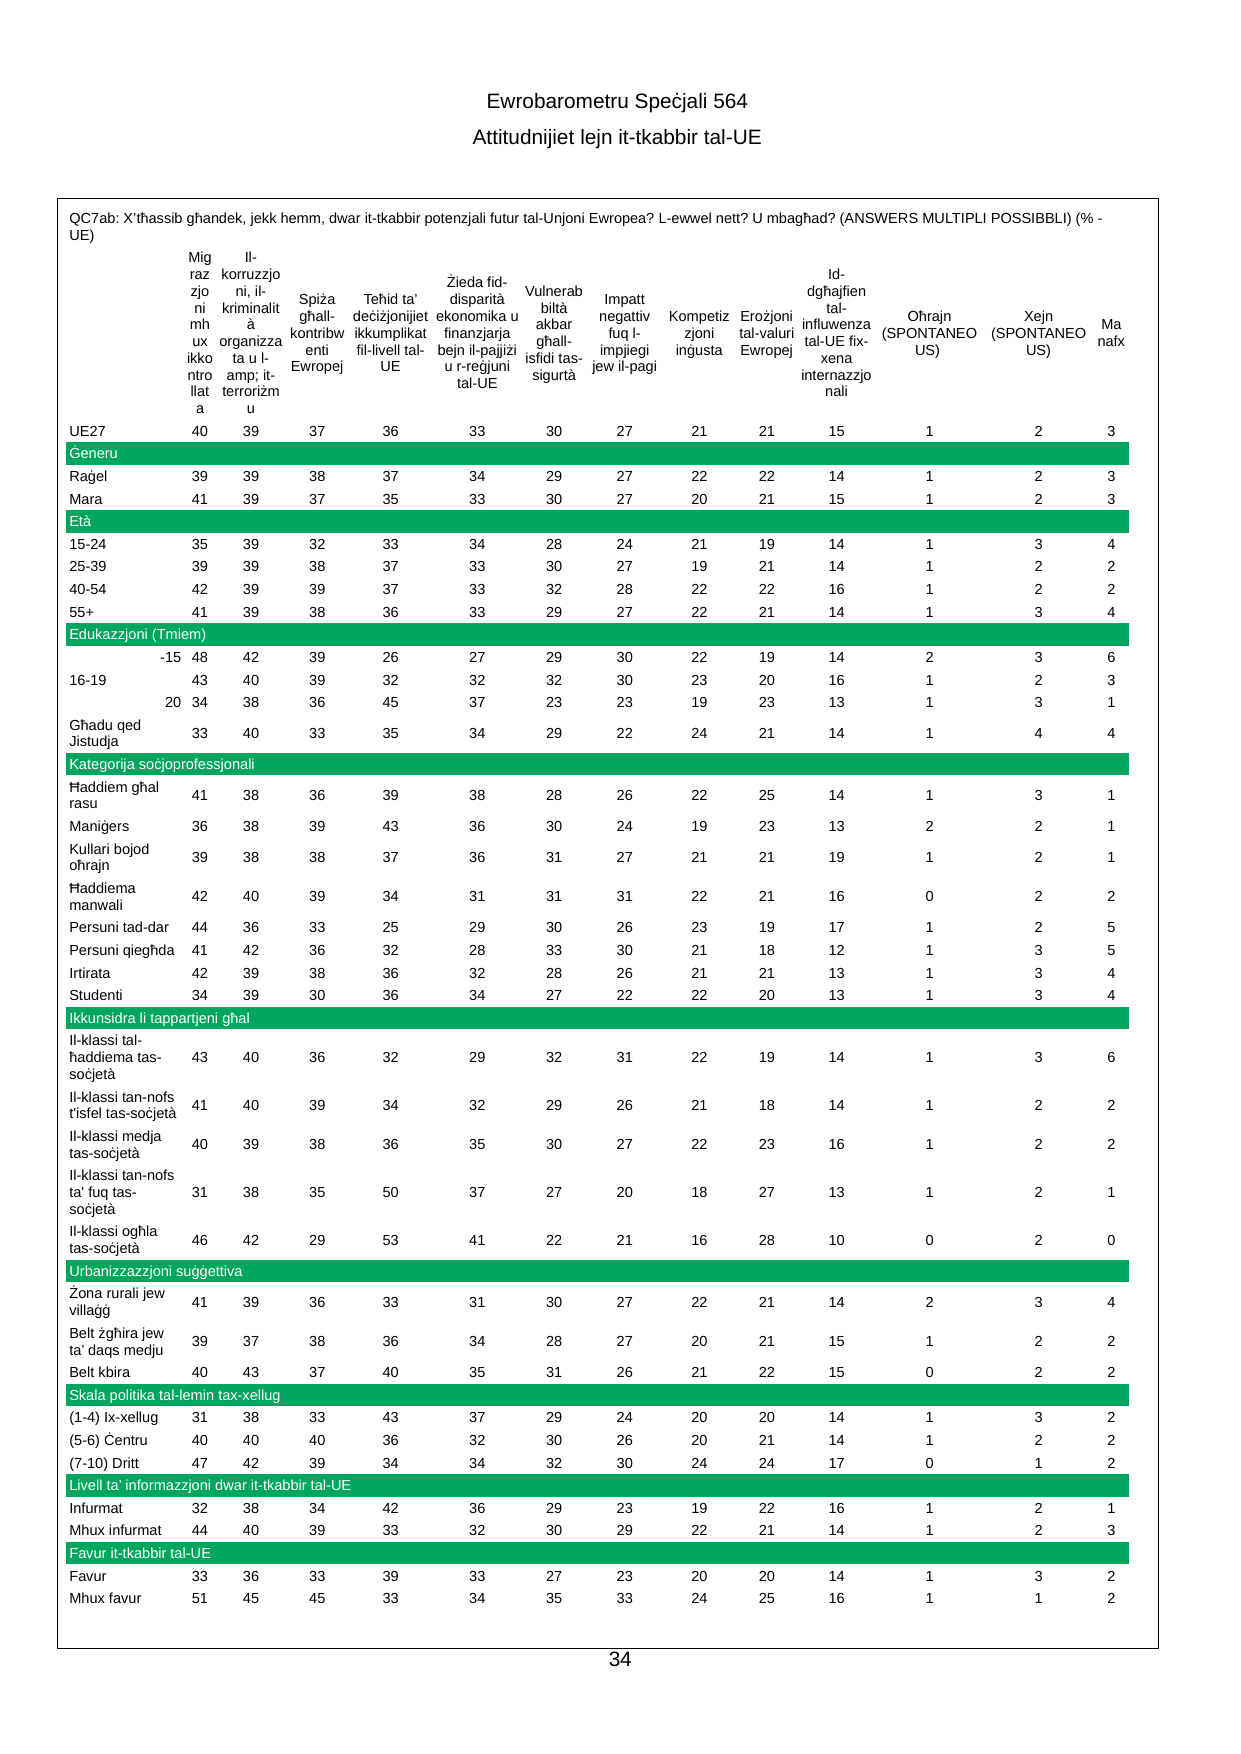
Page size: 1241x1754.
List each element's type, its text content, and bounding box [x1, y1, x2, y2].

table_cell 3 [1093, 1519, 1129, 1542]
table_cell 29 [522, 646, 586, 668]
table_cell 14 [798, 714, 875, 753]
table_cell 36 [184, 815, 216, 837]
table_cell 34 [348, 877, 432, 916]
table_cell 1 [875, 1406, 984, 1429]
table_cell 35 [286, 1164, 348, 1220]
table_cell 38 [286, 838, 348, 877]
table_cell 3 [1093, 465, 1129, 487]
table_cell 37 [286, 420, 348, 442]
table_cell 2 [1093, 555, 1129, 578]
table_cell 36 [348, 1322, 432, 1361]
table_cell 39 [286, 646, 348, 668]
table_cell 22 [735, 1497, 798, 1519]
table_cell 15 [798, 420, 875, 442]
table_cell 43 [184, 1029, 216, 1085]
table_cell 27 [522, 1564, 586, 1587]
table_cell 21 [663, 961, 735, 984]
table_cell 32 [348, 1029, 432, 1085]
table_cell 33 [433, 488, 522, 510]
table_cell 29 [522, 1085, 586, 1125]
table_cell 16 [663, 1220, 735, 1259]
table_cell 10 [798, 1220, 875, 1259]
table_cell 22 [663, 646, 735, 668]
table_cell 16 [798, 1587, 875, 1609]
table_cell 42 [216, 939, 286, 961]
table_cell 1 [875, 1164, 984, 1220]
table_cell 2 [1093, 578, 1129, 600]
table_cell 2 [984, 1429, 1093, 1451]
table_cell 28 [522, 961, 586, 984]
table_cell 2 [984, 1085, 1093, 1125]
table_cell 22 [586, 984, 663, 1007]
table_cell 3 [984, 961, 1093, 984]
table_cell 34 [433, 465, 522, 487]
table_cell 14 [798, 1406, 875, 1429]
table_cell 14 [798, 1085, 875, 1125]
table_cell 3 [984, 646, 1093, 668]
table_cell 2 [984, 555, 1093, 578]
table_cell 20 [735, 1564, 798, 1587]
table_cell 42 [216, 1451, 286, 1474]
table_cell 2 [1093, 1361, 1129, 1383]
table_cell 32 [522, 578, 586, 600]
table_cell 27 [735, 1164, 798, 1220]
table_cell 24 [586, 1406, 663, 1429]
table_cell 30 [522, 420, 586, 442]
table_cell 36 [433, 838, 522, 877]
table_cell Irtirata [66, 961, 184, 984]
table_cell Ħaddiema manwali [66, 877, 184, 916]
table_cell 39 [216, 1282, 286, 1322]
table_cell 34 [348, 1451, 432, 1474]
table_cell 38 [216, 1164, 286, 1220]
table_cell 40 [216, 1429, 286, 1451]
table_cell 3 [984, 1564, 1093, 1587]
table_cell 42 [184, 578, 216, 600]
table_cell 51 [184, 1587, 216, 1609]
table_cell 33 [184, 1564, 216, 1587]
table_cell Urbanizzazzjoni suġġettiva [66, 1260, 1129, 1282]
table_cell 3 [1093, 420, 1129, 442]
table_cell Il-klassi medja tas-soċjetà [66, 1125, 184, 1164]
table_cell 30 [522, 1282, 586, 1322]
table_cell 19 [663, 555, 735, 578]
table_cell 31 [433, 1282, 522, 1322]
table_cell 23 [586, 691, 663, 713]
table_cell Il-klassi tal-ħaddiema tas-soċjetà [66, 1029, 184, 1085]
table_cell 33 [348, 533, 432, 555]
table_cell 27 [433, 646, 522, 668]
table_cell 32 [286, 533, 348, 555]
table_cell 30 [522, 1519, 586, 1542]
table_cell 40 [348, 1361, 432, 1383]
table_cell 33 [433, 1564, 522, 1587]
table_cell 2 [984, 420, 1093, 442]
table_cell 39 [216, 488, 286, 510]
table_cell 24 [586, 533, 663, 555]
table_cell Mhux favur [66, 1587, 184, 1609]
table_cell 24 [663, 1587, 735, 1609]
table_cell UE27 [66, 420, 184, 442]
table_cell 43 [216, 1361, 286, 1383]
table_cell Impatt negattiv fuq l-impjiegi jew il-pagi [586, 246, 663, 419]
table_cell 33 [433, 420, 522, 442]
table_cell 23 [586, 1564, 663, 1587]
table_cell 13 [798, 1164, 875, 1220]
table_cell 3 [984, 775, 1093, 815]
table_cell 29 [522, 714, 586, 753]
table_cell 32 [433, 961, 522, 984]
table_cell 29 [586, 1519, 663, 1542]
table_cell 39 [216, 1125, 286, 1164]
table_cell 30 [522, 815, 586, 837]
table_cell 15 [798, 488, 875, 510]
table_cell 39 [216, 984, 286, 1007]
table_cell 36 [348, 1429, 432, 1451]
table_cell 25 [735, 775, 798, 815]
table_cell 38 [286, 600, 348, 623]
table_cell 6 [1093, 646, 1129, 668]
table_cell 20 [663, 1564, 735, 1587]
table_cell 30 [522, 1125, 586, 1164]
table_cell 17 [798, 916, 875, 939]
table_cell 18 [735, 939, 798, 961]
table_cell 22 [663, 1282, 735, 1322]
table_cell 20 [663, 488, 735, 510]
table_cell 14 [798, 1029, 875, 1085]
table_cell 39 [286, 578, 348, 600]
table_cell 33 [433, 578, 522, 600]
table_cell Favur [66, 1564, 184, 1587]
table_cell 47 [184, 1451, 216, 1474]
table_cell 48 [184, 646, 216, 668]
table_cell 42 [184, 961, 216, 984]
table_cell 3 [1093, 488, 1129, 510]
table_cell 33 [433, 600, 522, 623]
table_cell 43 [348, 815, 432, 837]
table_cell 36 [286, 1029, 348, 1085]
table_cell 30 [522, 555, 586, 578]
table_cell 34 [184, 691, 216, 713]
table_cell Mara [66, 488, 184, 510]
table_cell 4 [1093, 600, 1129, 623]
table_cell 2 [1093, 1451, 1129, 1474]
table_cell 32 [348, 668, 432, 691]
table_cell 27 [586, 1322, 663, 1361]
table_cell 33 [348, 1587, 432, 1609]
table_cell 4 [1093, 533, 1129, 555]
table_cell 19 [735, 1029, 798, 1085]
table_cell 2 [1093, 1587, 1129, 1609]
table_header QC7ab: X’tħassib għandek, jekk hemm, dwar it-tkabbir potenzjali futur tal-Unjoni Ewropea? L-ewwel nett? U mbagħad? (ANSWERS MULTIPLI POSSIBBLI) (% - UE) [66, 207, 1129, 246]
table_cell 21 [735, 555, 798, 578]
table_cell (7-10) Dritt [66, 1451, 184, 1474]
table_cell 2 [984, 488, 1093, 510]
table_cell 38 [286, 961, 348, 984]
table_cell 40 [184, 1125, 216, 1164]
table_cell 34 [433, 1587, 522, 1609]
table_cell Oħrajn (SPONTANEOUS) [875, 246, 984, 419]
table_cell 1 [875, 533, 984, 555]
table_cell 26 [586, 961, 663, 984]
table_cell 24 [586, 815, 663, 837]
table_cell 2 [984, 838, 1093, 877]
table_cell 27 [586, 488, 663, 510]
table_cell 33 [522, 939, 586, 961]
table_cell Kategorija soċjoprofessjonali [66, 753, 1129, 775]
table_cell 14 [798, 646, 875, 668]
table_cell Persuni qiegħda [66, 939, 184, 961]
table_cell 36 [216, 916, 286, 939]
table_cell 0 [875, 1361, 984, 1383]
table_cell 23 [663, 668, 735, 691]
table_cell Id-dgħajfien tal-influwenza tal-UE fix-xena internazzjonali [798, 246, 875, 419]
table_cell 1 [875, 555, 984, 578]
table_cell 13 [798, 815, 875, 837]
table_cell 20 [66, 691, 184, 713]
table_cell 32 [522, 668, 586, 691]
table_cell 27 [522, 1164, 586, 1220]
table_cell 33 [286, 714, 348, 753]
table_cell 1 [875, 578, 984, 600]
table_cell 1 [1093, 1497, 1129, 1519]
table_cell 38 [216, 815, 286, 837]
table_cell 37 [348, 578, 432, 600]
table_cell 23 [663, 916, 735, 939]
table_cell 26 [586, 916, 663, 939]
table_cell 19 [663, 1497, 735, 1519]
table_cell 36 [286, 775, 348, 815]
table_cell 1 [875, 420, 984, 442]
table_cell 19 [735, 916, 798, 939]
table_cell 29 [433, 916, 522, 939]
table_cell 37 [348, 555, 432, 578]
table_cell 23 [522, 691, 586, 713]
table_cell Teħid ta’ deċiżjonijiet ikkumplikat fil-livell tal-UE [348, 246, 432, 419]
table_cell 16 [798, 668, 875, 691]
table_cell 39 [184, 465, 216, 487]
table_cell 21 [735, 877, 798, 916]
table_cell 37 [433, 1406, 522, 1429]
table_cell 1 [875, 1564, 984, 1587]
table_cell Migrazzjoni mhux ikkontrollata [184, 246, 216, 419]
table_cell Ma nafx [1093, 246, 1129, 419]
table_cell 19 [798, 838, 875, 877]
table_cell 2 [984, 465, 1093, 487]
table_cell 3 [984, 1029, 1093, 1085]
table_cell 40 [216, 668, 286, 691]
table_cell 2 [1093, 1322, 1129, 1361]
table_cell 36 [433, 815, 522, 837]
table_cell 27 [586, 1282, 663, 1322]
table_cell Maniġers [66, 815, 184, 837]
table_cell 2 [875, 1282, 984, 1322]
table_cell 29 [522, 465, 586, 487]
table_cell 3 [984, 600, 1093, 623]
table_cell 37 [433, 691, 522, 713]
table_cell 27 [586, 838, 663, 877]
table_cell 26 [586, 775, 663, 815]
table_cell 36 [348, 600, 432, 623]
table_cell 43 [348, 1406, 432, 1429]
table_cell 38 [216, 1406, 286, 1429]
table_cell Xejn (SPONTANEOUS) [984, 246, 1093, 419]
table_cell 1 [875, 1029, 984, 1085]
table_cell 39 [184, 838, 216, 877]
table_cell 40-54 [66, 578, 184, 600]
table_cell Ġeneru [66, 442, 1129, 465]
table_cell 2 [1093, 1406, 1129, 1429]
table_cell 31 [522, 1361, 586, 1383]
table_cell 27 [586, 555, 663, 578]
table_cell 21 [735, 838, 798, 877]
table_cell Belt kbira [66, 1361, 184, 1383]
table_cell 20 [735, 668, 798, 691]
table_cell 23 [735, 815, 798, 837]
table_cell 28 [586, 578, 663, 600]
table_cell 12 [798, 939, 875, 961]
table_cell 55+ [66, 600, 184, 623]
table_cell 4 [1093, 984, 1129, 1007]
table_cell 2 [984, 1361, 1093, 1383]
table_cell 1 [875, 1322, 984, 1361]
table_cell 15-24 [66, 533, 184, 555]
table_cell 34 [433, 714, 522, 753]
table_cell 22 [735, 578, 798, 600]
table_cell 40 [216, 877, 286, 916]
table_cell 22 [735, 1361, 798, 1383]
table_cell 44 [184, 1519, 216, 1542]
table_cell 21 [735, 1322, 798, 1361]
table_cell 19 [735, 646, 798, 668]
table_cell 3 [984, 691, 1093, 713]
table_cell 2 [984, 1322, 1093, 1361]
table_cell 1 [875, 1085, 984, 1125]
table_cell 20 [735, 1406, 798, 1429]
table_cell 20 [735, 984, 798, 1007]
table_cell 53 [348, 1220, 432, 1259]
table_cell 35 [522, 1587, 586, 1609]
table_cell 36 [348, 1125, 432, 1164]
table_cell 3 [984, 984, 1093, 1007]
table_cell 33 [586, 1587, 663, 1609]
table_cell 5 [1093, 939, 1129, 961]
table_cell 27 [586, 420, 663, 442]
table_cell 20 [663, 1429, 735, 1451]
table_cell 22 [663, 984, 735, 1007]
table_cell 1 [875, 838, 984, 877]
table_cell 32 [433, 1429, 522, 1451]
table_cell 22 [663, 578, 735, 600]
table_cell 33 [184, 714, 216, 753]
table_cell 39 [286, 1085, 348, 1125]
table_cell 27 [522, 984, 586, 1007]
table_cell 2 [984, 815, 1093, 837]
table_cell 45 [348, 691, 432, 713]
table_cell 19 [735, 533, 798, 555]
table_cell 1 [875, 984, 984, 1007]
table_cell 13 [798, 984, 875, 1007]
table_cell 21 [663, 420, 735, 442]
table_cell 42 [216, 646, 286, 668]
table_cell 16 [798, 1125, 875, 1164]
table_cell 1 [875, 1125, 984, 1164]
table_cell Skala politika tal-lemin tax-xellug [66, 1384, 1129, 1406]
table_cell 24 [663, 1451, 735, 1474]
table_cell Edukazzjoni (Tmiem) [66, 623, 1129, 646]
table_cell 30 [586, 668, 663, 691]
table_cell 15 [798, 1322, 875, 1361]
table_cell 2 [984, 1519, 1093, 1542]
table_cell 5 [1093, 916, 1129, 939]
table_cell 39 [216, 420, 286, 442]
table_cell 29 [286, 1220, 348, 1259]
table_cell 21 [735, 600, 798, 623]
table_cell 36 [286, 1282, 348, 1322]
table_cell 42 [216, 1220, 286, 1259]
table_cell 1 [875, 961, 984, 984]
table_cell 14 [798, 600, 875, 623]
table_cell 39 [216, 533, 286, 555]
table_cell 31 [184, 1164, 216, 1220]
table_cell 2 [984, 916, 1093, 939]
table_cell 39 [184, 1322, 216, 1361]
table_cell Il-korruzzjoni, il-kriminalità organizzata u l-amp; it-terroriżmu [216, 246, 286, 419]
table_cell 1 [875, 939, 984, 961]
table_cell 3 [984, 1406, 1093, 1429]
table_cell 38 [216, 691, 286, 713]
table_cell 2 [984, 1125, 1093, 1164]
table_cell 36 [433, 1497, 522, 1519]
table_cell 22 [663, 775, 735, 815]
table_cell 33 [348, 1519, 432, 1542]
table_cell 35 [433, 1361, 522, 1383]
table_cell 44 [184, 916, 216, 939]
table_cell 23 [735, 691, 798, 713]
table_cell 25-39 [66, 555, 184, 578]
table_cell 4 [1093, 1282, 1129, 1322]
table_cell 24 [663, 714, 735, 753]
table_cell 14 [798, 533, 875, 555]
table_cell 38 [286, 1322, 348, 1361]
table_cell 28 [522, 533, 586, 555]
table_cell 21 [735, 420, 798, 442]
table_cell 36 [216, 1564, 286, 1587]
table_cell 41 [184, 775, 216, 815]
table_cell 42 [348, 1497, 432, 1519]
table_cell 24 [735, 1451, 798, 1474]
table_cell 14 [798, 1429, 875, 1451]
table_cell 1 [875, 465, 984, 487]
table_cell 30 [586, 939, 663, 961]
table_cell (5-6) Ċentru [66, 1429, 184, 1451]
table_cell 1 [875, 600, 984, 623]
table_cell 40 [184, 420, 216, 442]
table_cell 21 [735, 961, 798, 984]
table_cell 37 [348, 838, 432, 877]
table_cell 18 [663, 1164, 735, 1220]
table_cell 35 [348, 714, 432, 753]
table_cell 30 [286, 984, 348, 1007]
table_cell 28 [433, 939, 522, 961]
table_cell 28 [522, 775, 586, 815]
table_cell Età [66, 510, 1129, 533]
table_cell 40 [216, 714, 286, 753]
table_cell 16 [798, 578, 875, 600]
table_cell 34 [433, 984, 522, 1007]
table_cell 39 [286, 815, 348, 837]
table_cell 2 [1093, 1564, 1129, 1587]
table_cell 37 [348, 465, 432, 487]
table_cell Studenti [66, 984, 184, 1007]
table_cell 16 [798, 1497, 875, 1519]
table_cell 32 [433, 1085, 522, 1125]
table_cell 36 [348, 961, 432, 984]
table_cell 38 [216, 1497, 286, 1519]
table_cell 13 [798, 691, 875, 713]
table_cell 15 [798, 1361, 875, 1383]
table_cell 23 [586, 1497, 663, 1519]
table_cell 35 [433, 1125, 522, 1164]
table_cell 39 [286, 1451, 348, 1474]
table_cell 45 [216, 1587, 286, 1609]
table_cell 1 [1093, 1164, 1129, 1220]
table_cell 33 [286, 1564, 348, 1587]
table_cell Belt żgħira jew ta’ daqs medju [66, 1322, 184, 1361]
table_cell 28 [735, 1220, 798, 1259]
table_cell 40 [216, 1519, 286, 1542]
table_cell 22 [522, 1220, 586, 1259]
table_cell 26 [586, 1429, 663, 1451]
table_cell 2 [984, 578, 1093, 600]
table_cell 38 [286, 1125, 348, 1164]
table_cell Il-klassi ogħla tas-soċjetà [66, 1220, 184, 1259]
table_cell 41 [433, 1220, 522, 1259]
table_cell 23 [735, 1125, 798, 1164]
table_cell 50 [348, 1164, 432, 1220]
table_cell 22 [663, 1519, 735, 1542]
table_cell 31 [433, 877, 522, 916]
table_cell 19 [663, 815, 735, 837]
table_cell Favur it-tkabbir tal-UE [66, 1542, 1129, 1564]
table_cell 2 [1093, 1085, 1129, 1125]
table_cell Persuni tad-dar [66, 916, 184, 939]
table_cell 31 [586, 877, 663, 916]
table_cell 26 [586, 1085, 663, 1125]
table_cell Il-klassi tan-nofs t'isfel tas-soċjetà [66, 1085, 184, 1125]
table_cell 41 [184, 488, 216, 510]
table_cell 34 [184, 984, 216, 1007]
table_cell 2 [984, 668, 1093, 691]
table_cell Spiża għall-kontribwenti Ewropej [286, 246, 348, 419]
table_cell 21 [663, 533, 735, 555]
table_cell 16 [798, 877, 875, 916]
table_cell 29 [522, 1406, 586, 1429]
table_cell Ikkunsidra li tappartjeni għal [66, 1007, 1129, 1029]
table_cell 21 [663, 939, 735, 961]
table_cell Kullari bojod oħrajn [66, 838, 184, 877]
table_cell 3 [984, 939, 1093, 961]
table_cell 21 [663, 1085, 735, 1125]
table_cell (1-4) Ix-xellug [66, 1406, 184, 1429]
table_cell 30 [522, 916, 586, 939]
table_cell 1 [875, 916, 984, 939]
table_cell 25 [348, 916, 432, 939]
table_cell 1 [984, 1451, 1093, 1474]
table_cell 40 [216, 1085, 286, 1125]
table_cell 21 [735, 488, 798, 510]
table_cell Infurmat [66, 1497, 184, 1519]
table_cell 1 [875, 691, 984, 713]
table_cell 33 [348, 1282, 432, 1322]
table_cell 25 [735, 1587, 798, 1609]
table_cell 29 [522, 1497, 586, 1519]
table_cell 36 [286, 939, 348, 961]
table_cell 18 [735, 1085, 798, 1125]
table_cell 3 [1093, 668, 1129, 691]
table_cell Vulnerabbiltà akbar għall-isfidi tas-sigurtà [522, 246, 586, 419]
table_cell 22 [663, 877, 735, 916]
table_cell 39 [286, 1519, 348, 1542]
table_cell 43 [184, 668, 216, 691]
table_cell 1 [875, 714, 984, 753]
table_cell 14 [798, 1282, 875, 1322]
table_cell 16-19 [66, 668, 184, 691]
table_cell 31 [522, 838, 586, 877]
table_cell 21 [735, 714, 798, 753]
table_cell 1 [1093, 775, 1129, 815]
table_cell 21 [586, 1220, 663, 1259]
table_cell 14 [798, 465, 875, 487]
table_cell 17 [798, 1451, 875, 1474]
table_cell 34 [348, 1085, 432, 1125]
table_cell 22 [586, 714, 663, 753]
table_cell 22 [735, 465, 798, 487]
table_cell 1 [984, 1587, 1093, 1609]
table_cell 28 [522, 1322, 586, 1361]
table_cell Żieda fid-disparità ekonomika u finanzjarja bejn il-pajjiżi u r-reġjuni tal-UE [433, 246, 522, 419]
table_cell 30 [586, 1451, 663, 1474]
table_cell Raġel [66, 465, 184, 487]
table_cell 39 [216, 961, 286, 984]
table_cell 41 [184, 600, 216, 623]
table_cell 26 [348, 646, 432, 668]
table_cell 27 [586, 1125, 663, 1164]
table_cell 14 [798, 775, 875, 815]
table_cell Għadu qed Jistudja [66, 714, 184, 753]
table_cell 4 [1093, 961, 1129, 984]
table_cell Kompetizzjoni inġusta [663, 246, 735, 419]
table_cell 34 [433, 1451, 522, 1474]
table_cell Livell ta’ informazzjoni dwar it-tkabbir tal-UE [66, 1474, 1129, 1497]
table_cell 39 [286, 668, 348, 691]
table_cell 31 [184, 1406, 216, 1429]
table_cell 37 [433, 1164, 522, 1220]
table_cell 32 [433, 668, 522, 691]
table_cell 0 [875, 1220, 984, 1259]
table_cell 39 [286, 877, 348, 916]
table_cell 22 [663, 1029, 735, 1085]
table_cell [66, 246, 184, 419]
table_cell 35 [184, 533, 216, 555]
table_cell 14 [798, 1564, 875, 1587]
table_cell 34 [286, 1497, 348, 1519]
table_cell 30 [522, 488, 586, 510]
table_cell 14 [798, 1519, 875, 1542]
table_cell 3 [984, 1282, 1093, 1322]
table_cell 2 [984, 877, 1093, 916]
table_cell 39 [348, 1564, 432, 1587]
table_cell 39 [216, 578, 286, 600]
table_cell 38 [286, 555, 348, 578]
table_cell 29 [433, 1029, 522, 1085]
table_cell 32 [433, 1519, 522, 1542]
table_cell 45 [286, 1587, 348, 1609]
table_cell 6 [1093, 1029, 1129, 1085]
table_cell 1 [875, 775, 984, 815]
table_cell 38 [216, 775, 286, 815]
table_cell 32 [522, 1029, 586, 1085]
table_cell 2 [875, 815, 984, 837]
table_cell 4 [1093, 714, 1129, 753]
table_cell 35 [348, 488, 432, 510]
table_cell 13 [798, 961, 875, 984]
table_cell 39 [184, 555, 216, 578]
table_cell Erożjoni tal-valuri Ewropej [735, 246, 798, 419]
table_cell 30 [586, 646, 663, 668]
table_cell 34 [433, 1322, 522, 1361]
table_cell 33 [286, 916, 348, 939]
table_cell 40 [286, 1429, 348, 1451]
table_cell 3 [984, 533, 1093, 555]
table_cell 40 [184, 1429, 216, 1451]
table_cell 21 [663, 838, 735, 877]
table_cell 1 [1093, 691, 1129, 713]
table_cell 40 [216, 1029, 286, 1085]
table_cell 1 [1093, 815, 1129, 837]
table_cell 30 [522, 1429, 586, 1451]
table_cell 21 [663, 1361, 735, 1383]
table_cell 39 [348, 775, 432, 815]
table_cell 38 [433, 775, 522, 815]
table_cell 2 [984, 1164, 1093, 1220]
table_cell 41 [184, 1282, 216, 1322]
table_cell 2 [1093, 877, 1129, 916]
table_cell 2 [984, 1220, 1093, 1259]
table_cell 42 [184, 877, 216, 916]
table_cell Il-klassi tan-nofs ta' fuq tas-soċjetà [66, 1164, 184, 1220]
table_cell 27 [586, 600, 663, 623]
table_cell 1 [875, 1497, 984, 1519]
table_cell 39 [216, 465, 286, 487]
table_cell 38 [216, 838, 286, 877]
table_cell 37 [216, 1322, 286, 1361]
table_cell 36 [348, 420, 432, 442]
table_cell 14 [798, 555, 875, 578]
table_cell 29 [522, 600, 586, 623]
table_cell 0 [1093, 1220, 1129, 1259]
table_cell 21 [735, 1282, 798, 1322]
table_cell 32 [522, 1451, 586, 1474]
table_cell 20 [586, 1164, 663, 1220]
table_cell 39 [216, 600, 286, 623]
table_cell 19 [663, 691, 735, 713]
table_cell 1 [875, 1429, 984, 1451]
table_cell 1 [1093, 838, 1129, 877]
table_cell 32 [348, 939, 432, 961]
table_cell 0 [875, 877, 984, 916]
table_cell Mhux infurmat [66, 1519, 184, 1542]
table_cell 1 [875, 1587, 984, 1609]
table_cell 32 [184, 1497, 216, 1519]
table_cell 46 [184, 1220, 216, 1259]
table_cell 2 [1093, 1125, 1129, 1164]
table_cell 34 [433, 533, 522, 555]
table_cell 26 [586, 1361, 663, 1383]
table_cell 21 [735, 1429, 798, 1451]
table_cell 22 [663, 1125, 735, 1164]
table_cell 33 [286, 1406, 348, 1429]
table_cell 40 [184, 1361, 216, 1383]
table_cell 2 [984, 1497, 1093, 1519]
table_cell 37 [286, 488, 348, 510]
table_cell 31 [586, 1029, 663, 1085]
table_cell 22 [663, 465, 735, 487]
table_cell Żona rurali jew villaġġ [66, 1282, 184, 1322]
table_cell 1 [875, 488, 984, 510]
table_cell -15 [66, 646, 184, 668]
table_cell 2 [1093, 1429, 1129, 1451]
table_cell 36 [348, 984, 432, 1007]
table_cell 39 [216, 555, 286, 578]
table_cell 20 [663, 1322, 735, 1361]
table_cell 21 [735, 1519, 798, 1542]
table_cell 38 [286, 465, 348, 487]
table_cell 27 [586, 465, 663, 487]
table_cell Ħaddiem għal rasu [66, 775, 184, 815]
table_cell 0 [875, 1451, 984, 1474]
table_cell 36 [286, 691, 348, 713]
table_cell 1 [875, 1519, 984, 1542]
table_cell 31 [522, 877, 586, 916]
table_cell 33 [433, 555, 522, 578]
table_cell 37 [286, 1361, 348, 1383]
table_cell 22 [663, 600, 735, 623]
table_cell 41 [184, 1085, 216, 1125]
table_cell 1 [875, 668, 984, 691]
table_cell 41 [184, 939, 216, 961]
table_cell 20 [663, 1406, 735, 1429]
table_cell 4 [984, 714, 1093, 753]
table_cell 2 [875, 646, 984, 668]
